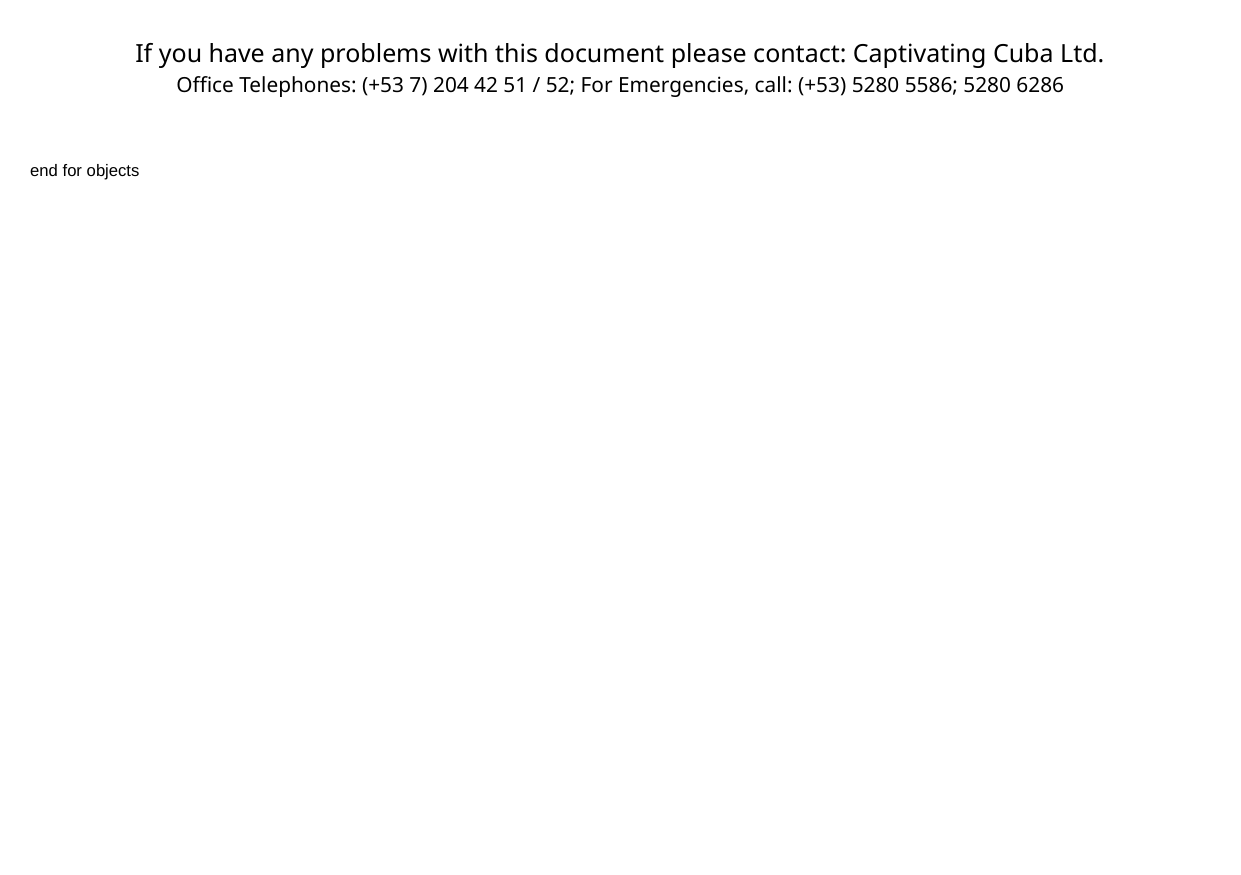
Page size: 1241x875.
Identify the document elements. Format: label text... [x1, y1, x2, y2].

text end for objects [30, 161, 1210, 180]
table_header If you have any problems with this document please contact: Captivating Cuba Ltd. Office Telephones: (+53 7) 204 42 51 / 52; For Emergencies, call: (+53) 5280 5586; 5280 6286 [30, 30, 1210, 161]
